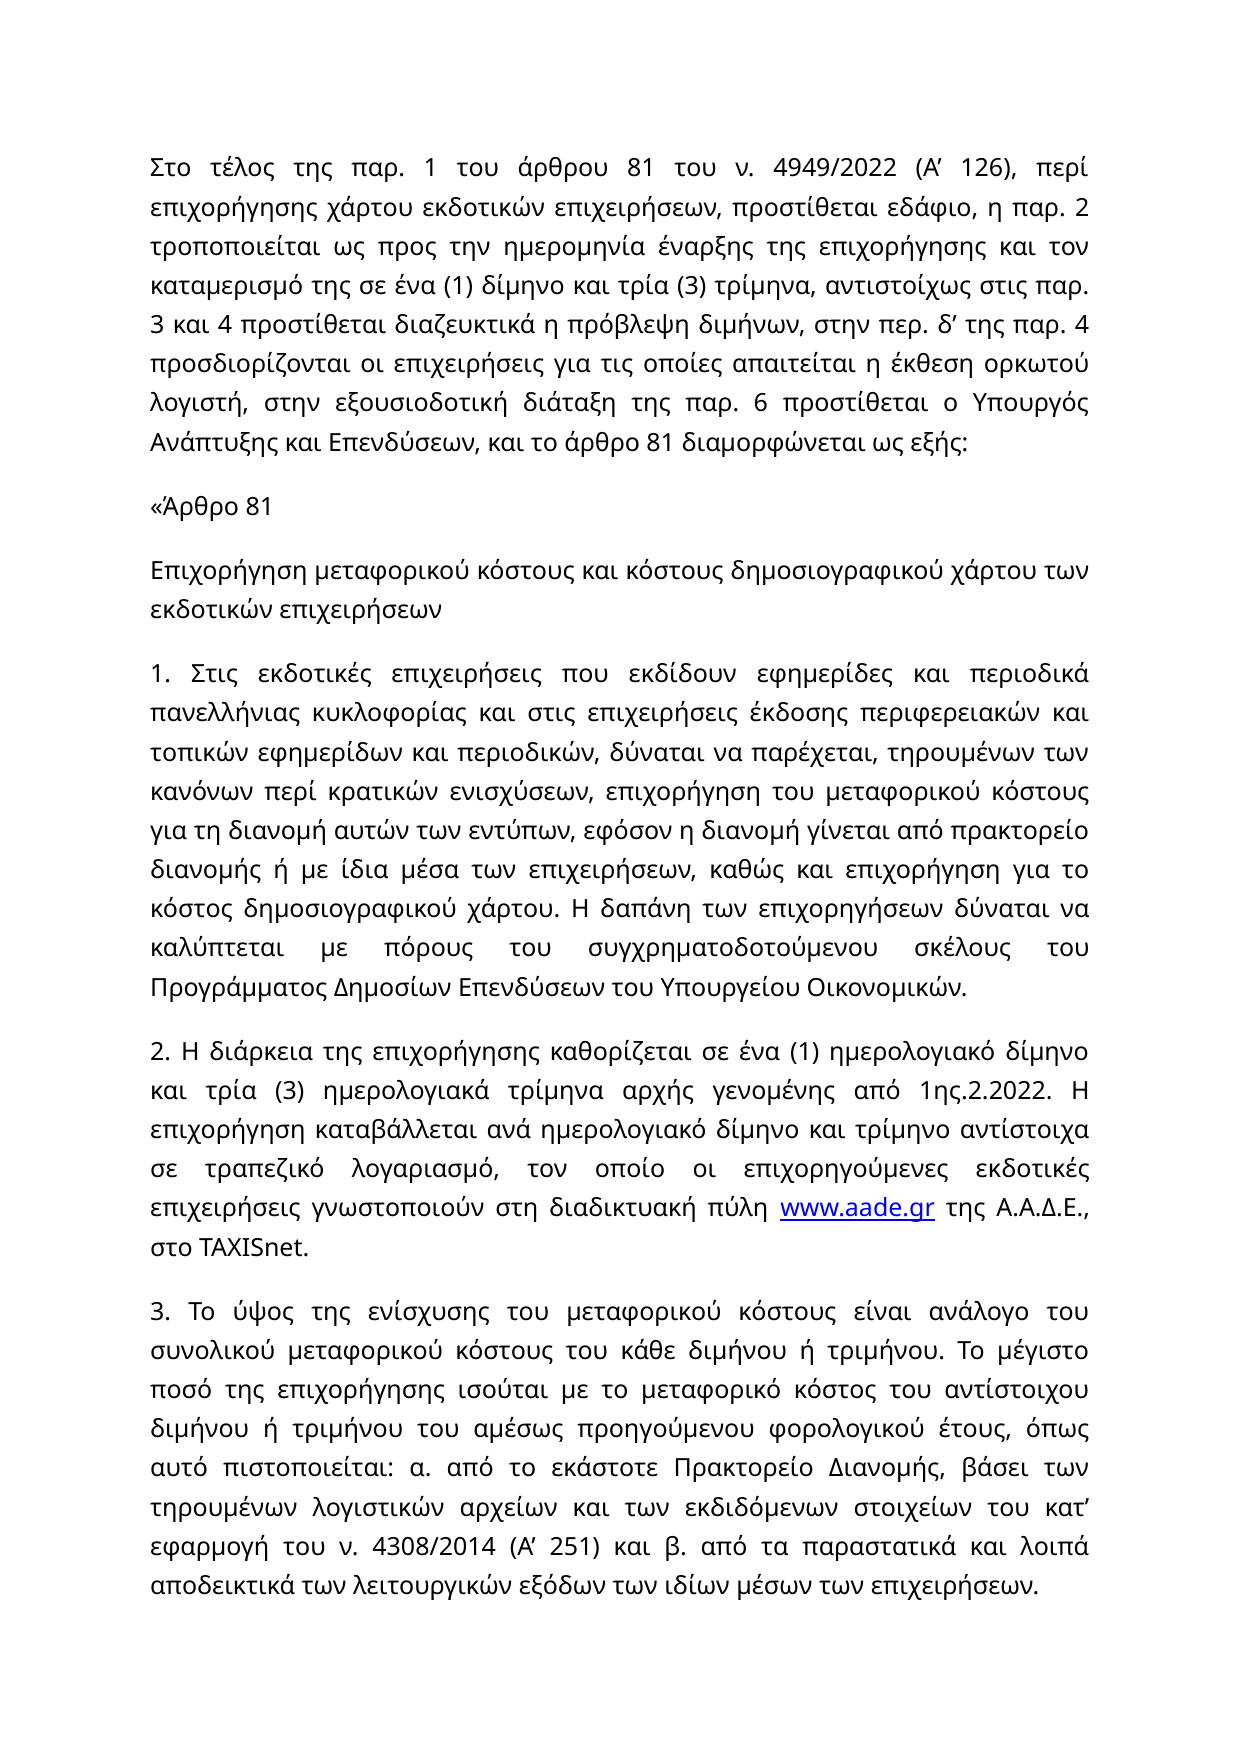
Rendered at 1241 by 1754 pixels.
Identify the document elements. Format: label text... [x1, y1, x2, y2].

text «Άρθρο 81 [150, 488, 1090, 522]
text Επιχορήγηση μεταφορικού κόστους και κόστους δημοσιογραφικού χάρτου των εκδοτικών επιχειρήσεων [150, 552, 1090, 626]
text Στο τέλος της παρ. 1 του άρθρου 81 του ν. 4949/2022 (Α’ 126), περί επιχορήγησης χάρτου εκδοτικών επιχειρήσεων, προστίθεται εδάφιο, η παρ. 2 τροποποιείται ως προς την ημερομηνία έναρξης της επιχορήγησης και τον καταμερισμό της σε ένα (1) δίμηνο και τρία (3) τρίμηνα, αντιστοίχως στις παρ. 3 και 4 προστίθεται διαζευκτικά η πρόβλεψη διμήνων, στην περ. δ’ της παρ. 4 προσδιορίζονται οι επιχειρήσεις για τις οποίες απαιτείται η έκθεση ορκωτού λογιστή, στην εξουσιοδοτική διάταξη της παρ. 6 προστίθεται ο Υπουργός Ανάπτυξης και Επενδύσεων, και το άρθρο 81 διαμορφώνεται ως εξής: [150, 150, 1090, 458]
text 3. Το ύψος της ενίσχυσης του μεταφορικού κόστους είναι ανάλογο του συνολικού μεταφορικού κόστους του κάθε διμήνου ή τριμήνου. Το μέγιστο ποσό της επιχορήγησης ισούται με το μεταφορικό κόστος του αντίστοιχου διμήνου ή τριμήνου του αμέσως προηγούμενου φορολογικού έτους, όπως αυτό πιστοποιείται: α. από το εκάστοτε Πρακτορείο Διανομής, βάσει των τηρουμένων λογιστικών αρχείων και των εκδιδόμενων στοιχείων του κατ’ εφαρμογή του ν. 4308/2014 (Α’ 251) και β. από τα παραστατικά και λοιπά αποδεικτικά των λειτουργικών εξόδων των ιδίων μέσων των επιχειρήσεων. [150, 1293, 1090, 1602]
text 2. Η διάρκεια της επιχορήγησης καθορίζεται σε ένα (1) ημερολογιακό δίμηνο και τρία (3) ημερολογιακά τρίμηνα αρχής γενομένης από 1ης.2.2022. Η επιχορήγηση καταβάλλεται ανά ημερολογιακό δίμηνο και τρίμηνο αντίστοιχα σε τραπεζικό λογαριασμό, τον οποίο οι επιχορηγούμενες εκδοτικές επιχειρήσεις γνωστοποιούν στη διαδικτυακή πύλη www.aade.gr της Α.Α.Δ.Ε., στο TAXISnet. [150, 1033, 1090, 1263]
text 1. Στις εκδοτικές επιχειρήσεις που εκδίδουν εφημερίδες και περιοδικά πανελλήνιας κυκλοφορίας και στις επιχειρήσεις έκδοσης περιφερειακών και τοπικών εφημερίδων και περιοδικών, δύναται να παρέχεται, τηρουμένων των κανόνων περί κρατικών ενισχύσεων, επιχορήγηση του μεταφορικού κόστους για τη διανομή αυτών των εντύπων, εφόσον η διανομή γίνεται από πρακτορείο διανομής ή με ίδια μέσα των επιχειρήσεων, καθώς και επιχορήγηση για το κόστος δημοσιογραφικού χάρτου. Η δαπάνη των επιχορηγήσεων δύναται να καλύπτεται με πόρους του συγχρηματοδοτούμενου σκέλους του Προγράμματος Δημοσίων Επενδύσεων του Υπουργείου Οικονομικών. [150, 656, 1090, 1003]
